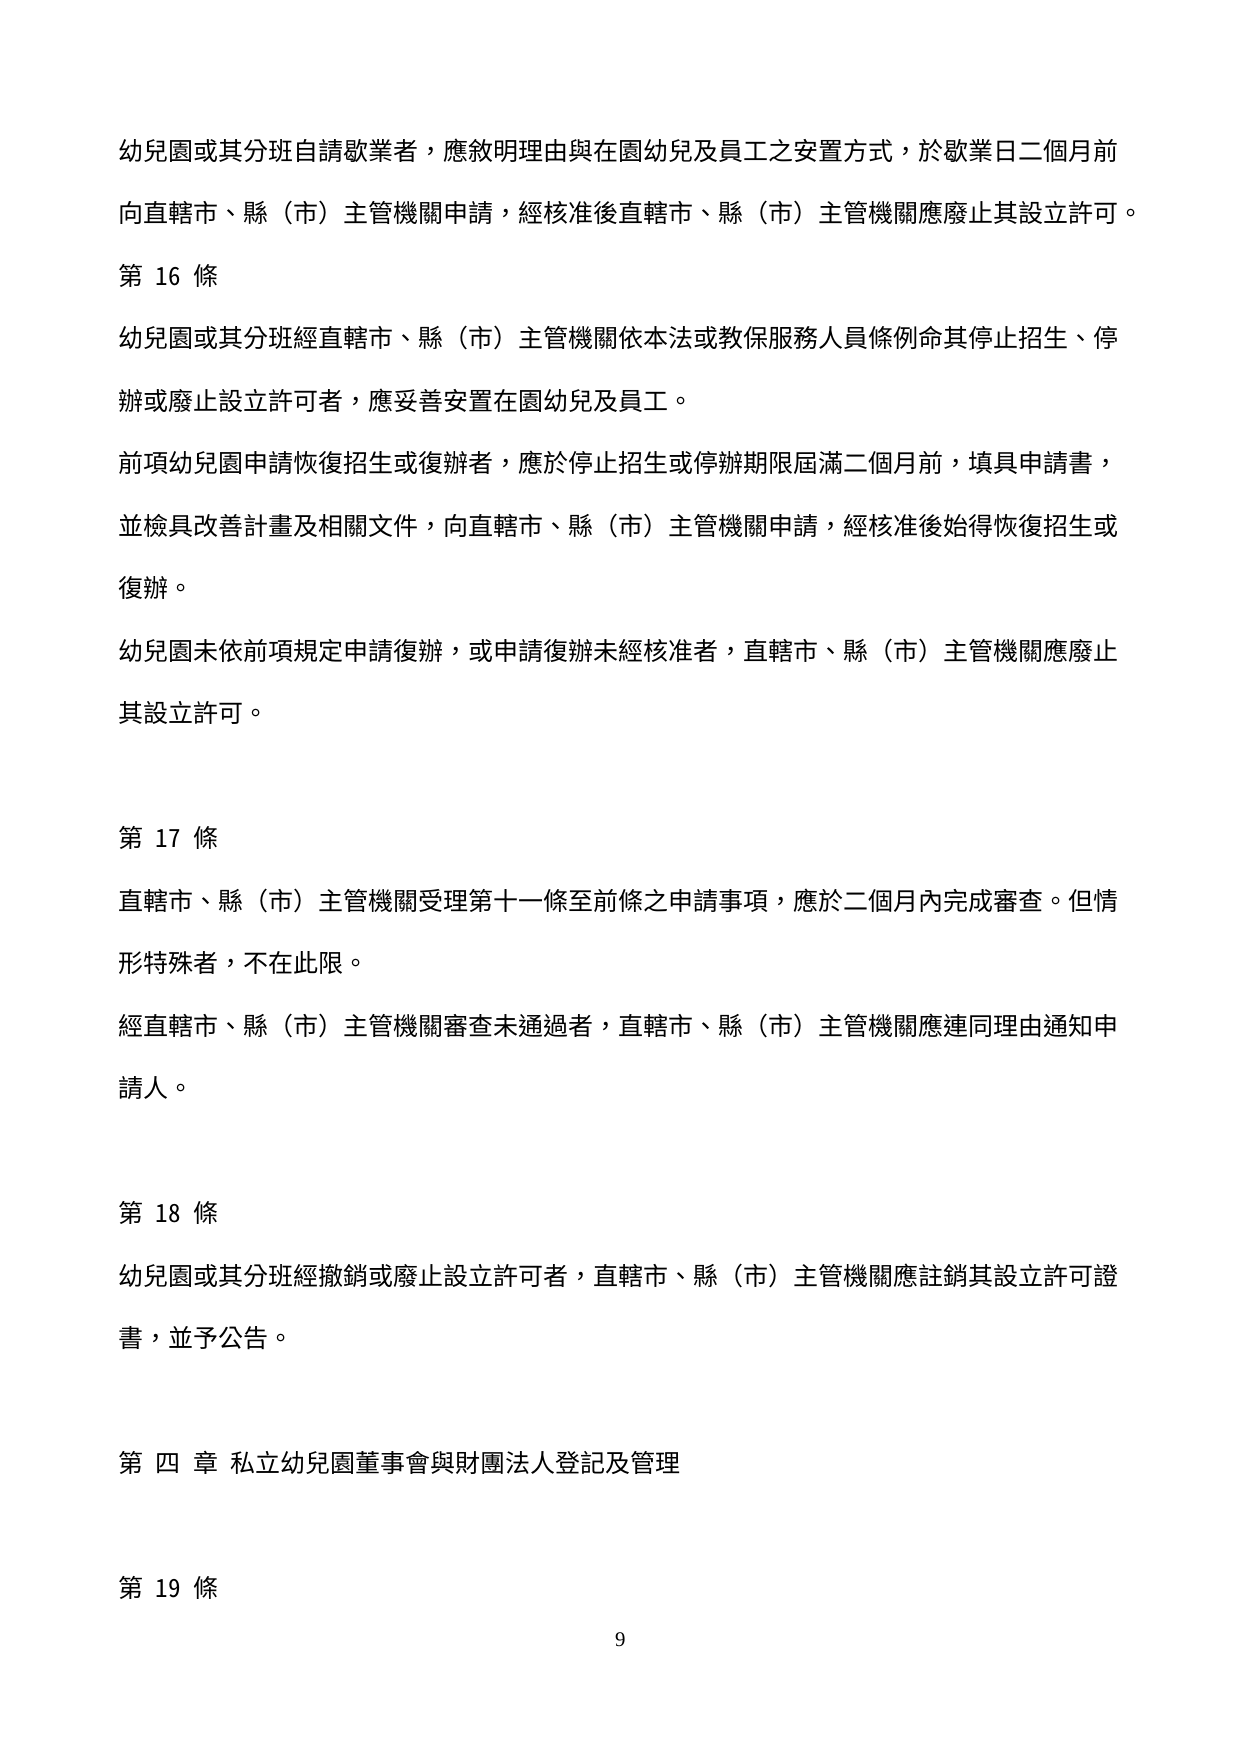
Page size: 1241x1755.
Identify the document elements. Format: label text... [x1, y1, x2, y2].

text 經直轄市、縣（市）主管機關審查未通過者，直轄市、縣（市）主管機關應連同理由通知申請人。 [118, 983, 1122, 1108]
text 幼兒園或其分班經直轄市、縣（市）主管機關依本法或教保服務人員條例命其停止招生、停辦或廢止設立許可者，應妥善安置在園幼兒及員工。 [118, 295, 1122, 420]
text 直轄市、縣（市）主管機關受理第十一條至前條之申請事項，應於二個月內完成審查。但情形特殊者，不在此限。 [118, 858, 1122, 983]
text 幼兒園未依前項規定申請復辦，或申請復辦未經核准者，直轄市、縣（市）主管機關應廢止其設立許可。 [118, 608, 1122, 733]
text 第 18 條 [118, 1170, 1122, 1233]
text 幼兒園或其分班自請歇業者，應敘明理由與在園幼兒及員工之安置方式，於歇業日二個月前向直轄市、縣（市）主管機關申請，經核准後直轄市、縣（市）主管機關應廢止其設立許可。 [118, 108, 1122, 233]
text 幼兒園或其分班經撤銷或廢止設立許可者，直轄市、縣（市）主管機關應註銷其設立許可證書，並予公告。 [118, 1233, 1122, 1358]
text 第 16 條 [118, 233, 1122, 295]
text 第 19 條 [118, 1545, 1122, 1608]
text 第 四 章 私立幼兒園董事會與財團法人登記及管理 [118, 1420, 1122, 1483]
text 第 17 條 [118, 795, 1122, 858]
text 前項幼兒園申請恢復招生或復辦者，應於停止招生或停辦期限屆滿二個月前，填具申請書，並檢具改善計畫及相關文件，向直轄市、縣（市）主管機關申請，經核准後始得恢復招生或復辦。 [118, 420, 1122, 608]
